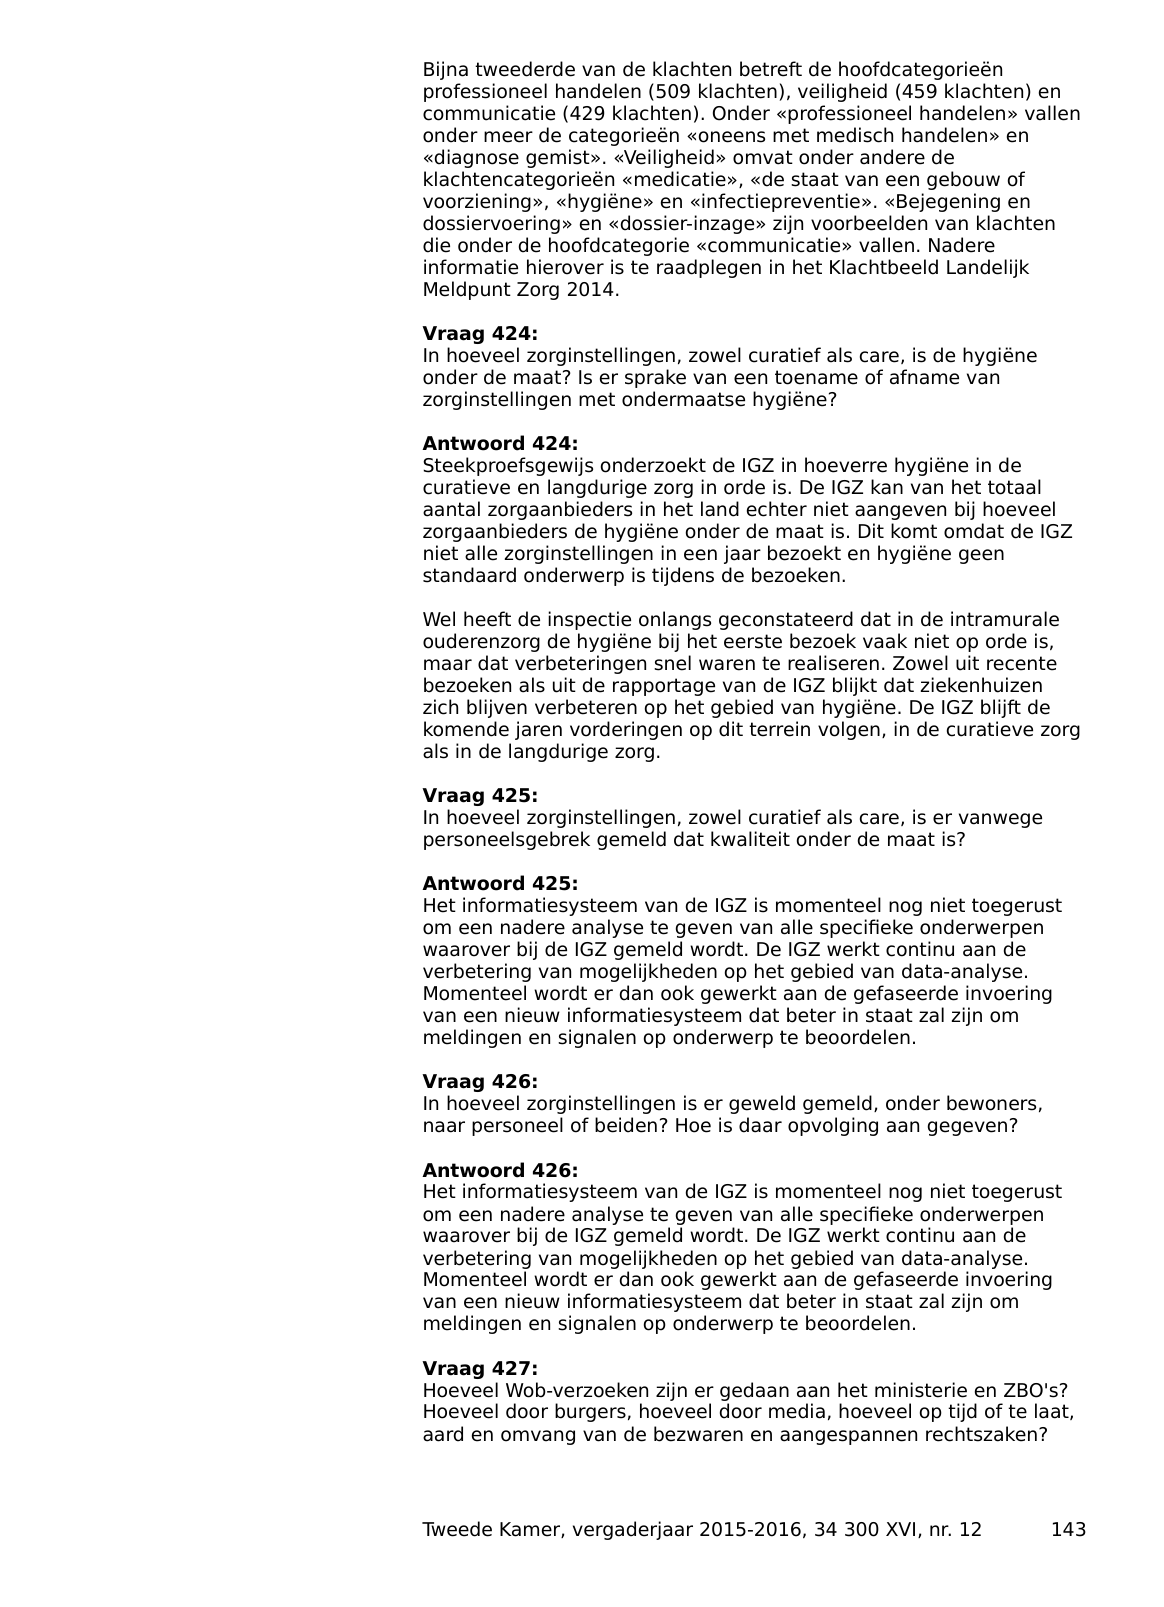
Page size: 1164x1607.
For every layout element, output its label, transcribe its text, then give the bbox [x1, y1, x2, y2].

text In hoeveel zorginstellingen, zowel curatief als care, is de hygiëne onder de maat? Is er sprake van een toename of afname van zorginstellingen met ondermaatse hygiëne? [422, 345, 1087, 411]
text Vraag 424: [422, 323, 1087, 345]
text Bijna tweederde van de klachten betreft de hoofdcategorieën professioneel handelen (509 klachten), veiligheid (459 klachten) en communicatie (429 klachten). Onder «professioneel handelen» vallen onder meer de categorieën «oneens met medisch handelen» en «diagnose gemist». «Veiligheid» omvat onder andere de klachtencategorieën «medicatie», «de staat van een gebouw of voorziening», «hygiëne» en «infectiepreventie». «Bejegening en dossiervoering» en «dossier-inzage» zijn voorbeelden van klachten die onder de hoofdcategorie «communicatie» vallen. Nadere informatie hierover is te raadplegen in het Klachtbeeld Landelijk Meldpunt Zorg 2014. [422, 59, 1087, 301]
text Antwoord 424: [422, 433, 1087, 455]
text Het informatiesysteem van de IGZ is momenteel nog niet toegerust om een nadere analyse te geven van alle specifieke onderwerpen waarover bij de IGZ gemeld wordt. De IGZ werkt continu aan de verbetering van mogelijkheden op het gebied van data-analyse. Momenteel wordt er dan ook gewerkt aan de gefaseerde invoering van een nieuw informatiesysteem dat beter in staat zal zijn om meldingen en signalen op onderwerp te beoordelen. [422, 1181, 1087, 1335]
text Vraag 427: [422, 1357, 1087, 1379]
text Antwoord 426: [422, 1159, 1087, 1181]
text Wel heeft de inspectie onlangs geconstateerd dat in de intramurale ouderenzorg de hygiëne bij het eerste bezoek vaak niet op orde is, maar dat verbeteringen snel waren te realiseren. Zowel uit recente bezoeken als uit de rapportage van de IGZ blijkt dat ziekenhuizen zich blijven verbeteren op het gebied van hygiëne. De IGZ blijft de komende jaren vorderingen op dit terrein volgen, in de curatieve zorg als in de langdurige zorg. [422, 609, 1087, 763]
text Het informatiesysteem van de IGZ is momenteel nog niet toegerust om een nadere analyse te geven van alle specifieke onderwerpen waarover bij de IGZ gemeld wordt. De IGZ werkt continu aan de verbetering van mogelijkheden op het gebied van data-analyse. Momenteel wordt er dan ook gewerkt aan de gefaseerde invoering van een nieuw informatiesysteem dat beter in staat zal zijn om meldingen en signalen op onderwerp te beoordelen. [422, 895, 1087, 1049]
text Vraag 426: [422, 1071, 1087, 1093]
text In hoeveel zorginstellingen is er geweld gemeld, onder bewoners, naar personeel of beiden? Hoe is daar opvolging aan gegeven? [422, 1093, 1087, 1137]
text Antwoord 425: [422, 873, 1087, 895]
text Hoeveel Wob-verzoeken zijn er gedaan aan het ministerie en ZBO's? Hoeveel door burgers, hoeveel door media, hoeveel op tijd of te laat, aard en omvang van de bezwaren en aangespannen rechtszaken? [422, 1379, 1087, 1445]
text Steekproefsgewijs onderzoekt de IGZ in hoeverre hygiëne in de curatieve en langdurige zorg in orde is. De IGZ kan van het totaal aantal zorgaanbieders in het land echter niet aangeven bij hoeveel zorgaanbieders de hygiëne onder de maat is. Dit komt omdat de IGZ niet alle zorginstellingen in een jaar bezoekt en hygiëne geen standaard onderwerp is tijdens de bezoeken. [422, 455, 1087, 587]
text Vraag 425: [422, 785, 1087, 807]
text In hoeveel zorginstellingen, zowel curatief als care, is er vanwege personeelsgebrek gemeld dat kwaliteit onder de maat is? [422, 807, 1087, 851]
